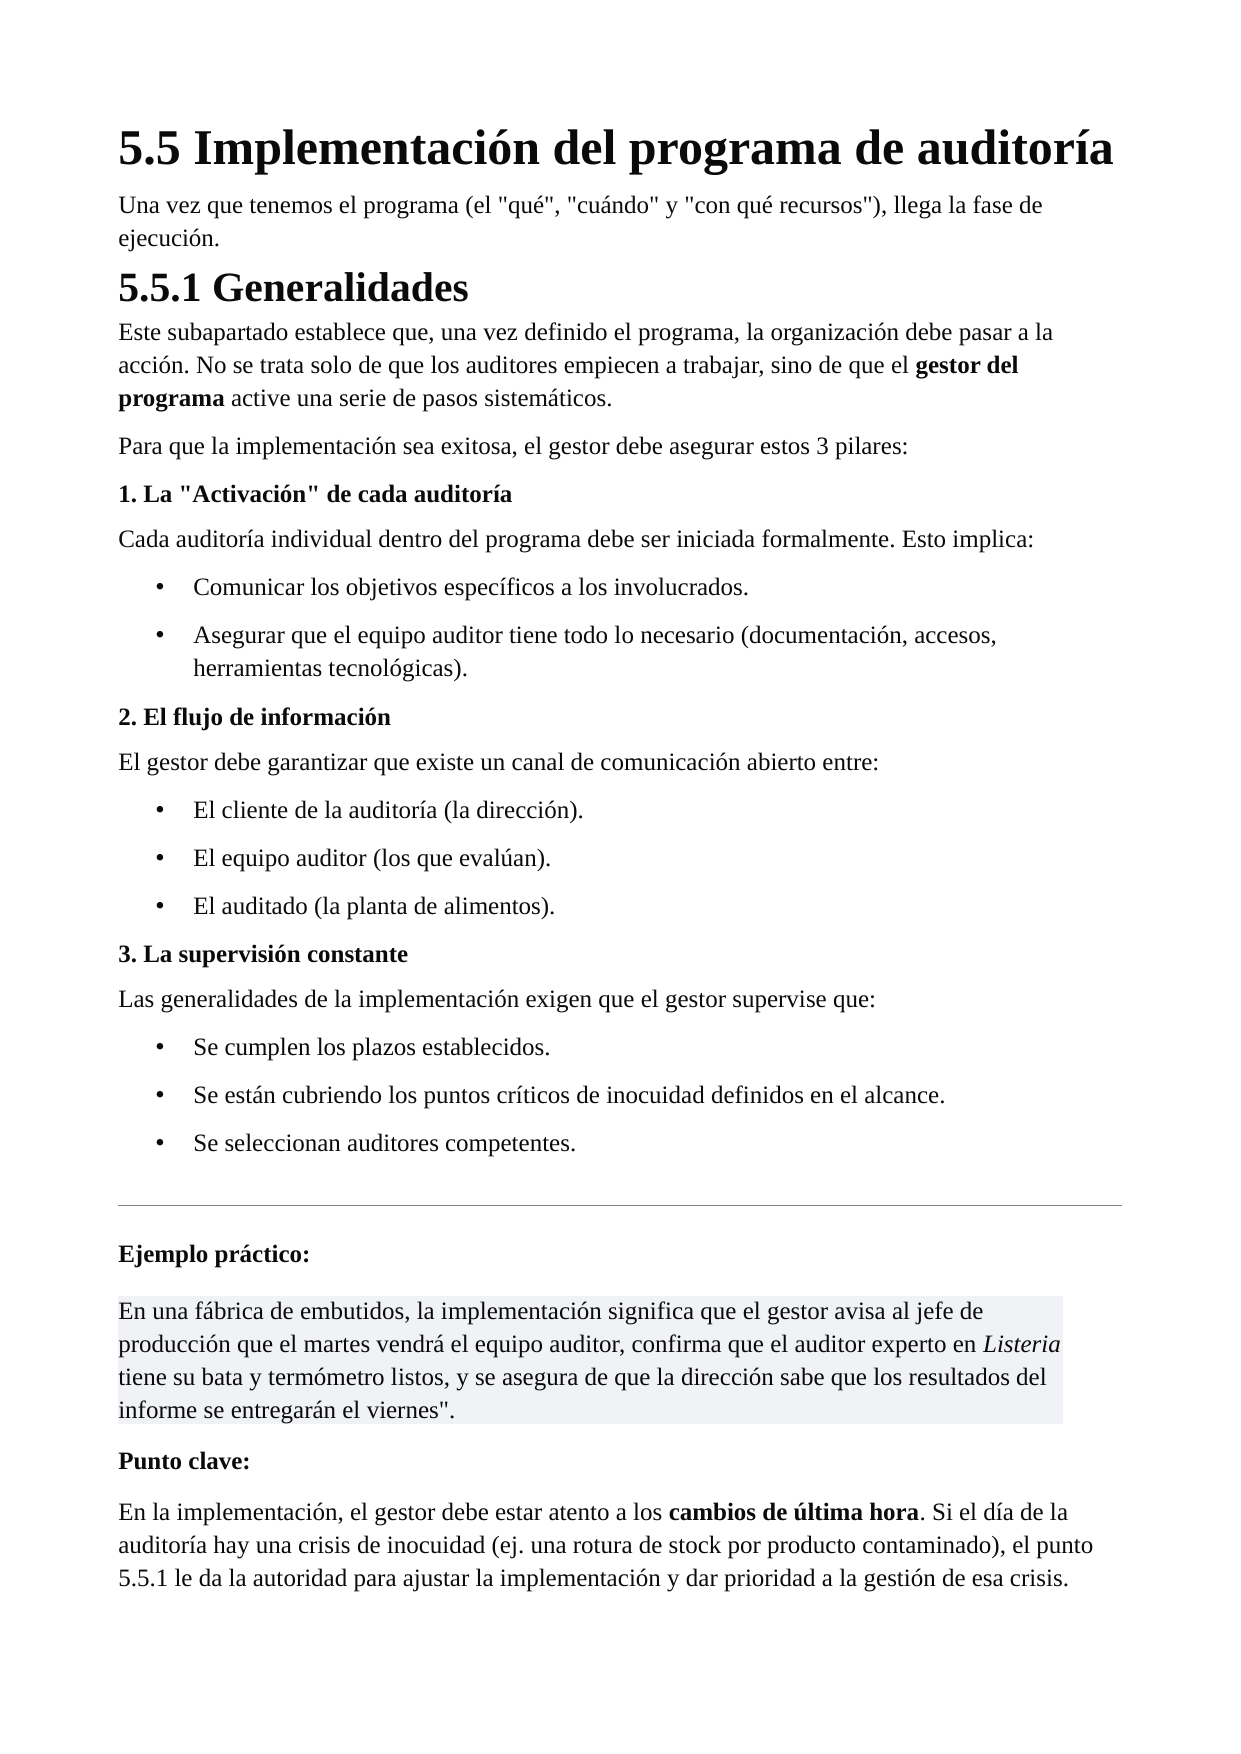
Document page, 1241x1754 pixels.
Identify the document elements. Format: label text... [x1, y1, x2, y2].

text Cada auditoría individual dentro del programa debe ser iniciada formalmente. Esto implica: [118, 524, 1122, 553]
list Comunicar los objetivos específicos a los involucrados. [156, 572, 1122, 601]
list Se seleccionan auditores competentes. [156, 1128, 1122, 1157]
text Las generalidades de la implementación exigen que el gestor supervise que: [118, 984, 1122, 1013]
text 3. La supervisión constante [118, 939, 1122, 968]
list Asegurar que el equipo auditor tiene todo lo necesario (documentación, accesos, herramientas tecnológicas). [156, 621, 1122, 682]
text Ejemplo práctico: [118, 1239, 1122, 1268]
text 1. La "Activación" de cada auditoría [118, 479, 1122, 508]
list El equipo auditor (los que evalúan). [156, 843, 1122, 872]
text En la implementación, el gestor debe estar atento a los cambios de última hora. Si el día de la auditoría hay una crisis de inocuidad (ej. una rotura de stock por producto contaminado), el punto 5.5.1 le da la autoridad para ajustar la implementación y dar prioridad a la gestión de esa crisis. [118, 1497, 1122, 1592]
text Punto clave: [118, 1446, 1122, 1475]
text 5.5 Implementación del programa de auditoría [118, 118, 1122, 176]
text Para que la implementación sea exitosa, el gestor debe asegurar estos 3 pilares: [118, 431, 1122, 460]
list Se cumplen los plazos establecidos. [156, 1032, 1122, 1061]
text 2. El flujo de información [118, 702, 1122, 730]
text Este subapartado establece que, una vez definido el programa, la organización debe pasar a la acción. No se trata solo de que los auditores empiecen a trabajar, sino de que el gestor del programa active una serie de pasos sistemáticos. [118, 317, 1122, 412]
list Se están cubriendo los puntos críticos de inocuidad definidos en el alcance. [156, 1080, 1122, 1109]
text El gestor debe garantizar que existe un canal de comunicación abierto entre: [118, 747, 1122, 776]
list El cliente de la auditoría (la dirección). [156, 795, 1122, 823]
list El auditado (la planta de alimentos). [156, 891, 1122, 919]
text Una vez que tenemos el programa (el "qué", "cuándo" y "con qué recursos"), llega la fase de ejecución. [118, 190, 1122, 252]
text En una fábrica de embutidos, la implementación significa que el gestor avisa al jefe de producción que el martes vendrá el equipo auditor, confirma que el auditor experto en Listeria tiene su bata y termómetro listos, y se asegura de que la dirección sabe que los resultados del informe se entregarán el viernes". [118, 1296, 1063, 1424]
text 5.5.1 Generalidades [118, 262, 1122, 310]
